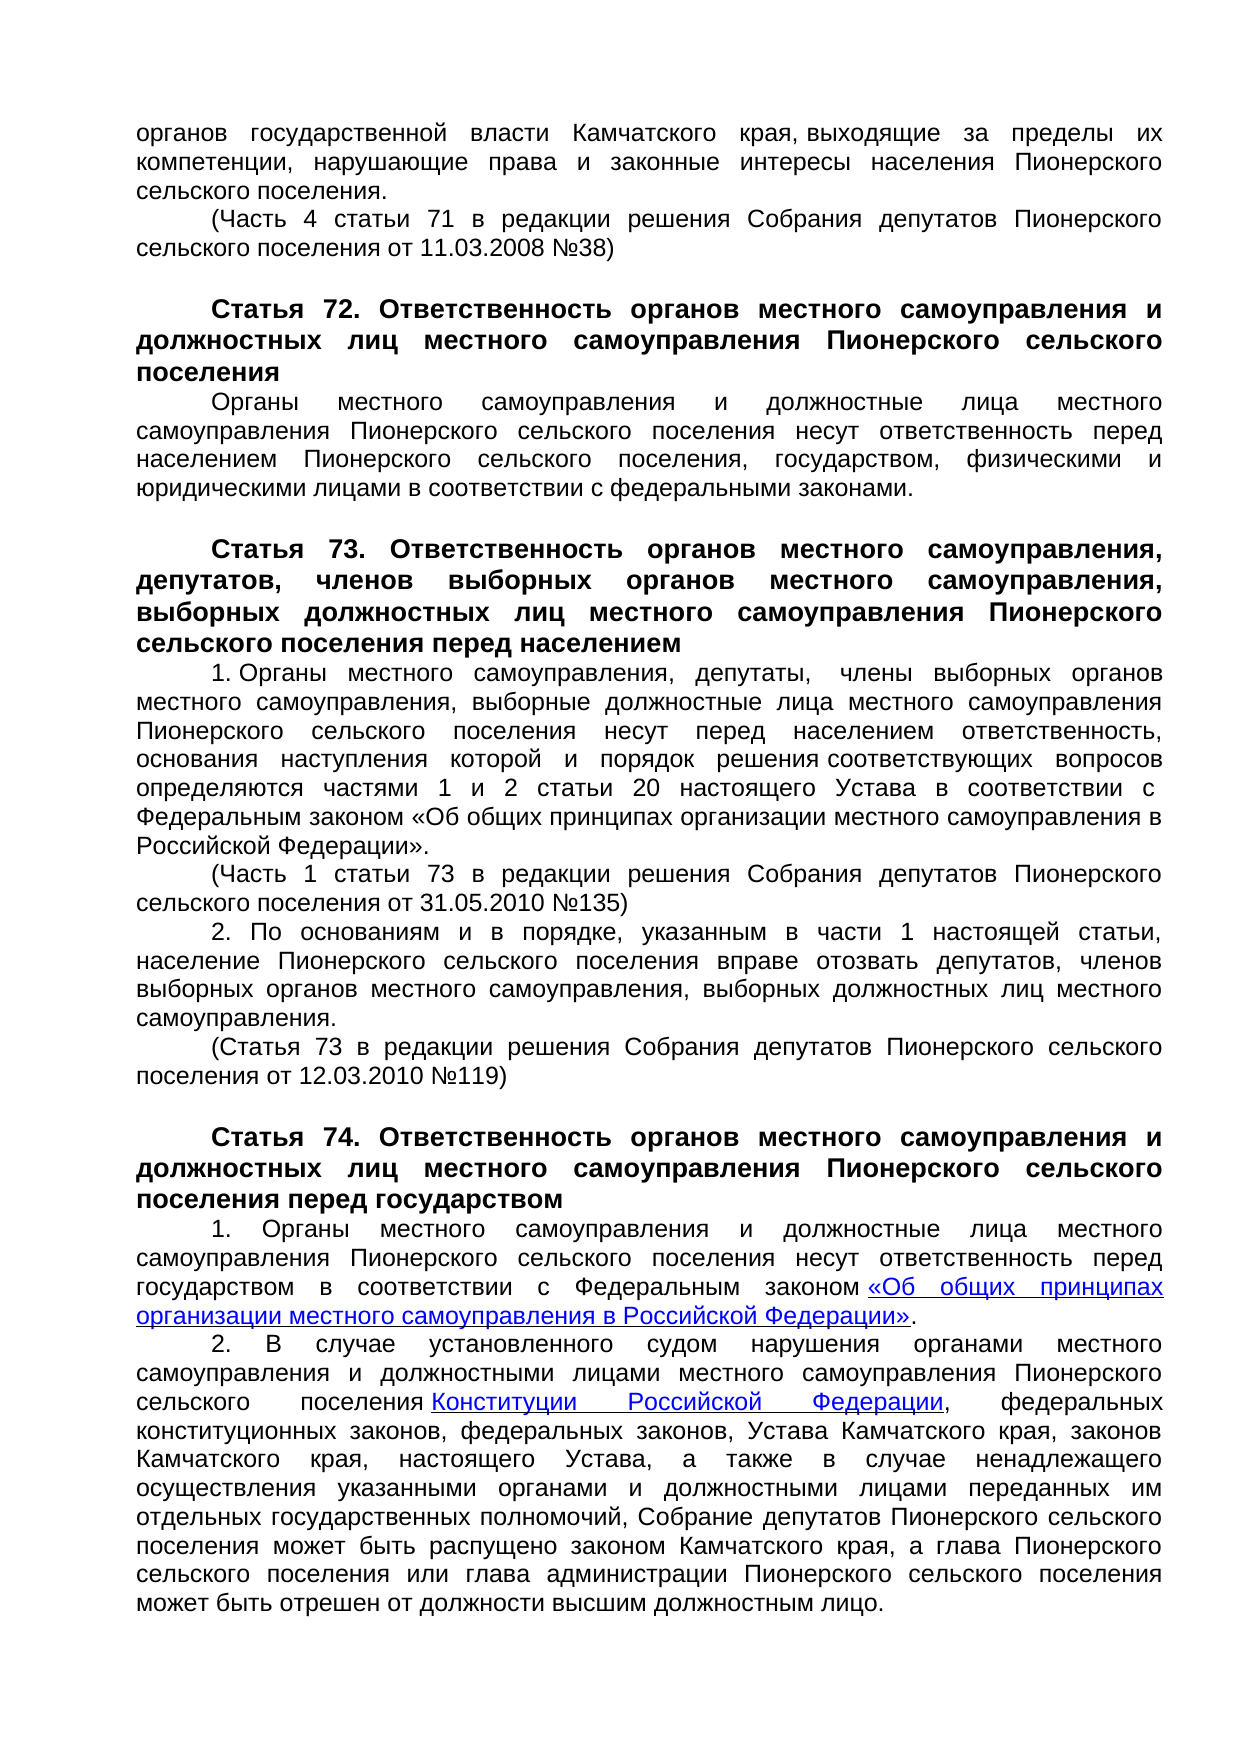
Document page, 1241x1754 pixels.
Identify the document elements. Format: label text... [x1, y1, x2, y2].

text Статья 73. Ответственность органов местного самоуправления, депутатов, членов выборных органов местного самоуправления, выборных должностных лиц местного самоуправления Пионерского сельского поселения перед населением [136, 533, 1163, 658]
text Органы местного самоуправления и должностные лица местного самоуправления Пионерского сельского поселения несут ответственность перед населением Пионерского сельского поселения, государством, физическими и юридическими лицами в соответствии с федеральными законами. [136, 387, 1163, 502]
text органов государственной власти Камчатского края, выходящие за пределы их компетенции, нарушающие права и законные интересы населения Пионерского сельского поселения. [136, 118, 1163, 204]
text (Часть 4 статьи 71 в редакции решения Собрания депутатов Пионерского сельского поселения от 11.03.2008 №38) [136, 204, 1163, 262]
text (Часть 1 статьи 73 в редакции решения Собрания депутатов Пионерского сельского поселения от 31.05.2010 №135) [136, 859, 1163, 917]
text Статья 74. Ответственность органов местного самоуправления и должностных лиц местного самоуправления Пионерского сельского поселения перед государством [136, 1121, 1163, 1214]
text 2. В случае установленного судом нарушения органами местного самоуправления и должностными лицами местного самоуправления Пионерского сельского поселения Конституции Российской Федерации, федеральных конституционных законов, федеральных законов, Устава Камчатского края, законов Камчатского края, настоящего Устава, а также в случае ненадлежащего осуществления указанными органами и должностными лицами переданных им отдельных государственных полномочий, Собрание депутатов Пионерского сельского поселения может быть распущено законом Камчатского края, а глава Пионерского сельского поселения или глава администрации Пионерского сельского поселения может быть отрешен от должности высшим должностным лицо. [136, 1329, 1163, 1617]
text (Статья 73 в редакции решения Собрания депутатов Пионерского сельского поселения от 12.03.2010 №119) [136, 1032, 1163, 1089]
text 1. Органы местного самоуправления, депутаты, члены выборных органов местного самоуправления, выборные должностные лица местного самоуправления Пионерского сельского поселения несут перед населением ответственность, основания наступления которой и порядок решения соответствующих вопросов определяются частями 1 и 2 статьи 20 настоящего Устава в соответствии с Федеральным законом «Об общих принципах организации местного самоуправления в Российской Федерации». [136, 658, 1163, 859]
text Статья 72. Ответственность органов местного самоуправления и должностных лиц местного самоуправления Пионерского сельского поселения [136, 293, 1163, 387]
text 2. По основаниям и в порядке, указанным в части 1 настоящей статьи, население Пионерского сельского поселения вправе отозвать депутатов, членов выборных органов местного самоуправления, выборных должностных лиц местного самоуправления. [136, 917, 1163, 1032]
text 1. Органы местного самоуправления и должностные лица местного самоуправления Пионерского сельского поселения несут ответственность перед государством в соответствии с Федеральным законом «Об общих принципах организации местного самоуправления в Российской Федерации». [136, 1214, 1163, 1329]
